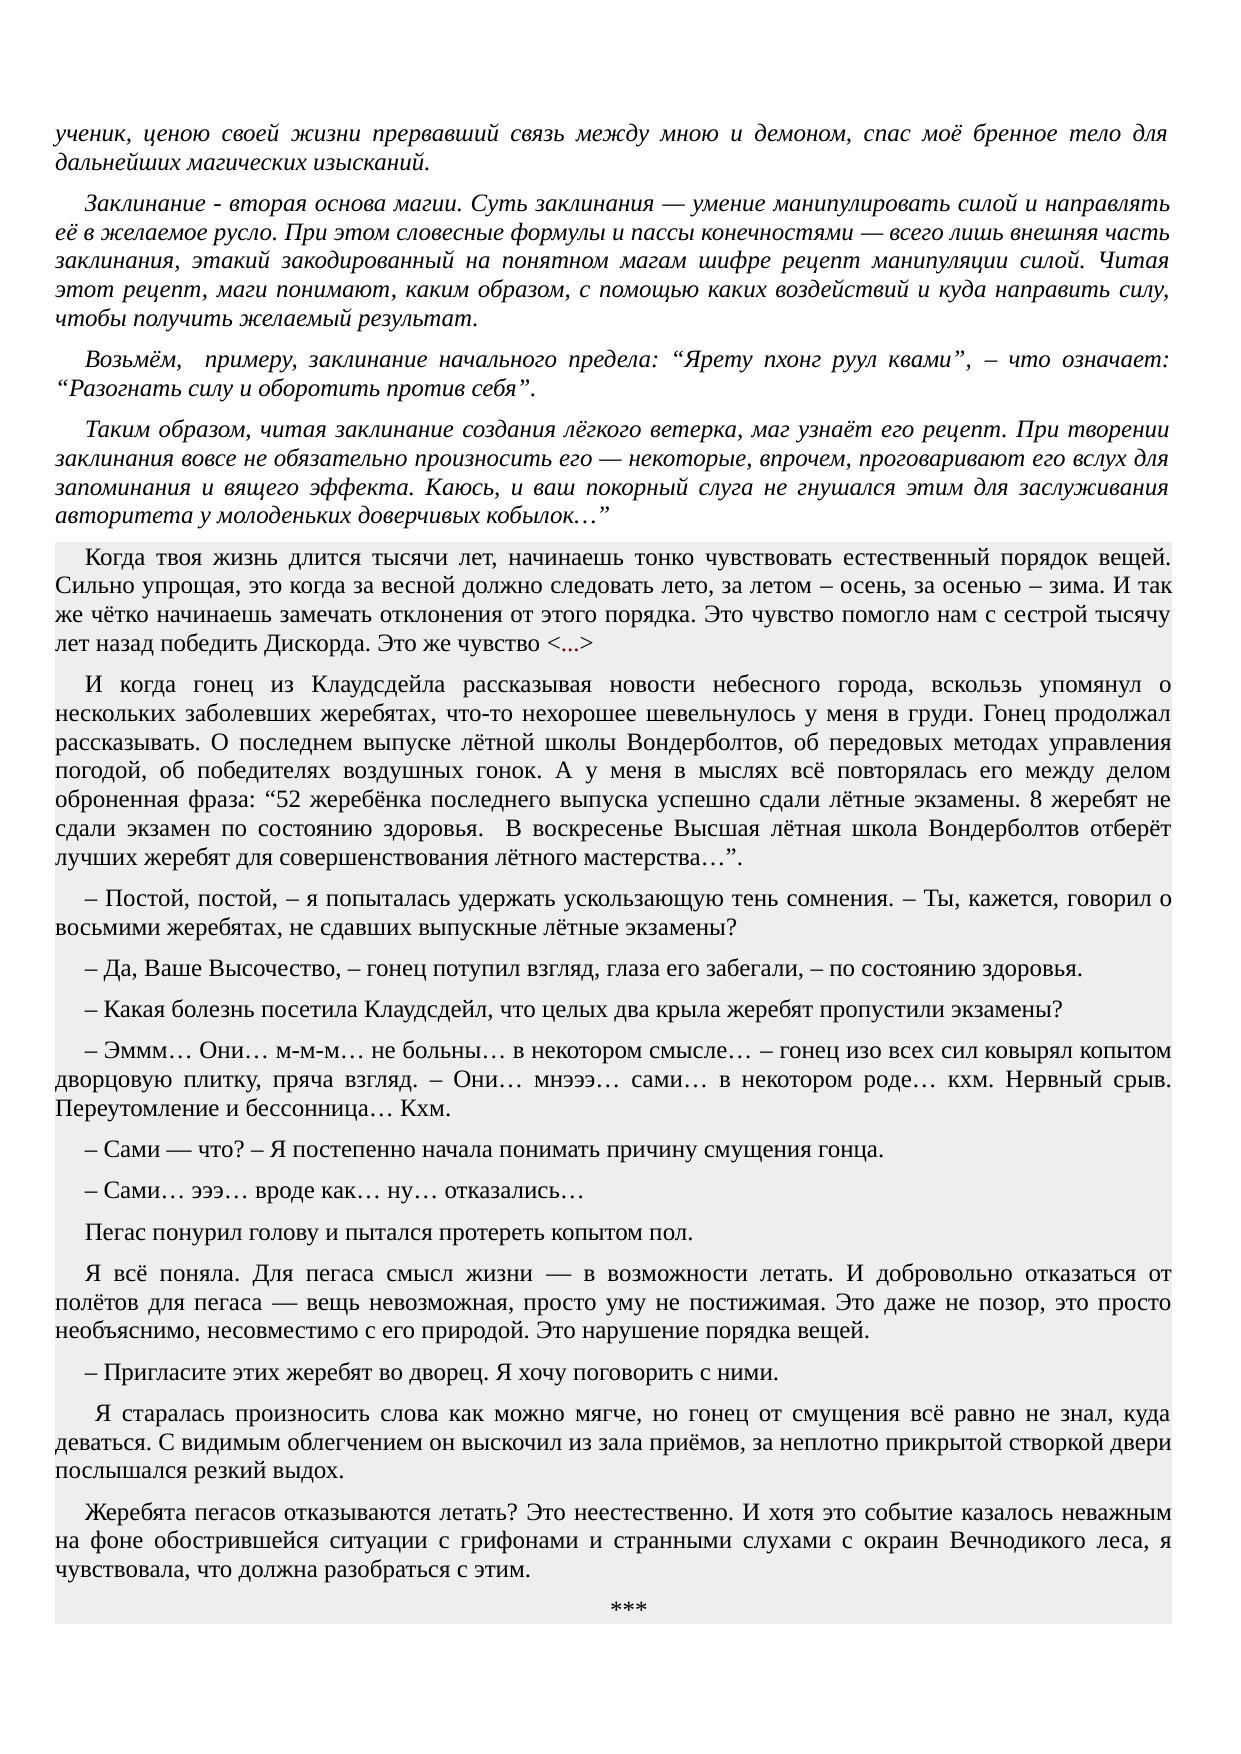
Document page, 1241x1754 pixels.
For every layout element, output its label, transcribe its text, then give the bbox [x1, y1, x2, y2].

text Жеребята пегасов отказываются летать? Это неестественно. И хотя это событие казалось неважным на фоне обострившейся ситуации с грифонами и странными слухами с окраин Вечнодикого леса, я чувствовала, что должна разобраться с этим. [55, 1497, 1172, 1583]
text – Пригласите этих жеребят во дворец. Я хочу поговорить с ними. [55, 1357, 1172, 1386]
text Заклинание - вторая основа магии. Суть заклинания — умение манипулировать силой и направлять её в желаемое русло. При этом словесные формулы и пассы конечностями — всего лишь внешняя часть заклинания, этакий закодированный на понятном магам шифре рецепт манипуляции силой. Читая этот рецепт, маги понимают, каким образом, с помощью каких воздействий и куда направить силу, чтобы получить желаемый результат. [55, 188, 1172, 332]
text – Эммм… Они… м-м-м… не больны… в некотором смысле… – гонец изо всех сил ковырял копытом дворцовую плитку, пряча взгляд. – Они… мнэээ… сами… в некотором роде… кхм. Нервный срыв. Переутомление и бессонница… Кхм. [55, 1036, 1172, 1122]
text – Сами — что? – Я постепенно начала понимать причину смущения гонца. [55, 1134, 1172, 1163]
text – Какая болезнь посетила Клаудсдейл, что целых два крыла жеребят пропустили экзамены? [55, 994, 1172, 1023]
text Пегас понурил голову и пытался протереть копытом пол. [55, 1217, 1172, 1246]
text Я старалась произносить слова как можно мягче, но гонец от смущения всё равно не знал, куда деваться. С видимым облегчением он выскочил из зала приёмов, за неплотно прикрытой створкой двери послышался резкий выдох. [55, 1398, 1172, 1484]
text *** [55, 1596, 1172, 1624]
text – Да, Ваше Высочество, – гонец потупил взгляд, глаза его забегали, – по состоянию здоровья. [55, 953, 1172, 982]
text Таким образом, читая заклинание создания лёгкого ветерка, маг узнаёт его рецепт. При творении заклинания вовсе не обязательно произносить его — некоторые, впрочем, проговаривают его вслух для запоминания и вящего эффекта. Каюсь, и ваш покорный слуга не гнушался этим для заслуживания авторитета у молоденьких доверчивых кобылок…” [55, 414, 1172, 529]
text Возьмём, примеру, заклинание начального предела: “Ярету пхонг руул квами”, – что означает: “Разогнать силу и оборотить против себя”. [55, 344, 1172, 402]
text – Постой, постой, – я попыталась удержать ускользающую тень сомнения. – Ты, кажется, говорил о восьмими жеребятах, не сдавших выпускные лётные экзамены? [55, 883, 1172, 941]
text И когда гонец из Клаудсдейла рассказывая новости небесного города, вскользь упомянул о нескольких заболевших жеребятах, что-то нехорошее шевельнулось у меня в груди. Гонец продолжал рассказывать. О последнем выпуске лётной школы Вондерболтов, об передовых методах управления погодой, об победителях воздушных гонок. А у меня в мыслях всё повторялась его между делом оброненная фраза: “52 жеребёнка последнего выпуска успешно сдали лётные экзамены. 8 жеребят не сдали экзамен по состоянию здоровья. В воскресенье Высшая лётная школа Вондерболтов отберёт лучших жеребят для совершенствования лётного мастерства…”. [55, 669, 1172, 871]
text Когда твоя жизнь длится тысячи лет, начинаешь тонко чувствовать естественный порядок вещей. Сильно упрощая, это когда за весной должно следовать лето, за летом – осень, за осенью – зима. И так же чётко начинаешь замечать отклонения от этого порядка. Это чувство помогло нам с сестрой тысячу лет назад победить Дискорда. Это же чувство <...> [55, 542, 1172, 657]
text ученик, ценою своей жизни прервавший связь между мною и демоном, спас моё бренное тело для дальнейших магических изысканий. [55, 118, 1172, 176]
text Я всё поняла. Для пегаса смысл жизни — в возможности летать. И добровольно отказаться от полётов для пегаса — вещь невозможная, просто уму не постижимая. Это даже не позор, это просто необъяснимо, несовместимо с его природой. Это нарушение порядка вещей. [55, 1258, 1172, 1344]
text – Сами… эээ… вроде как… ну… отказались… [55, 1176, 1172, 1204]
